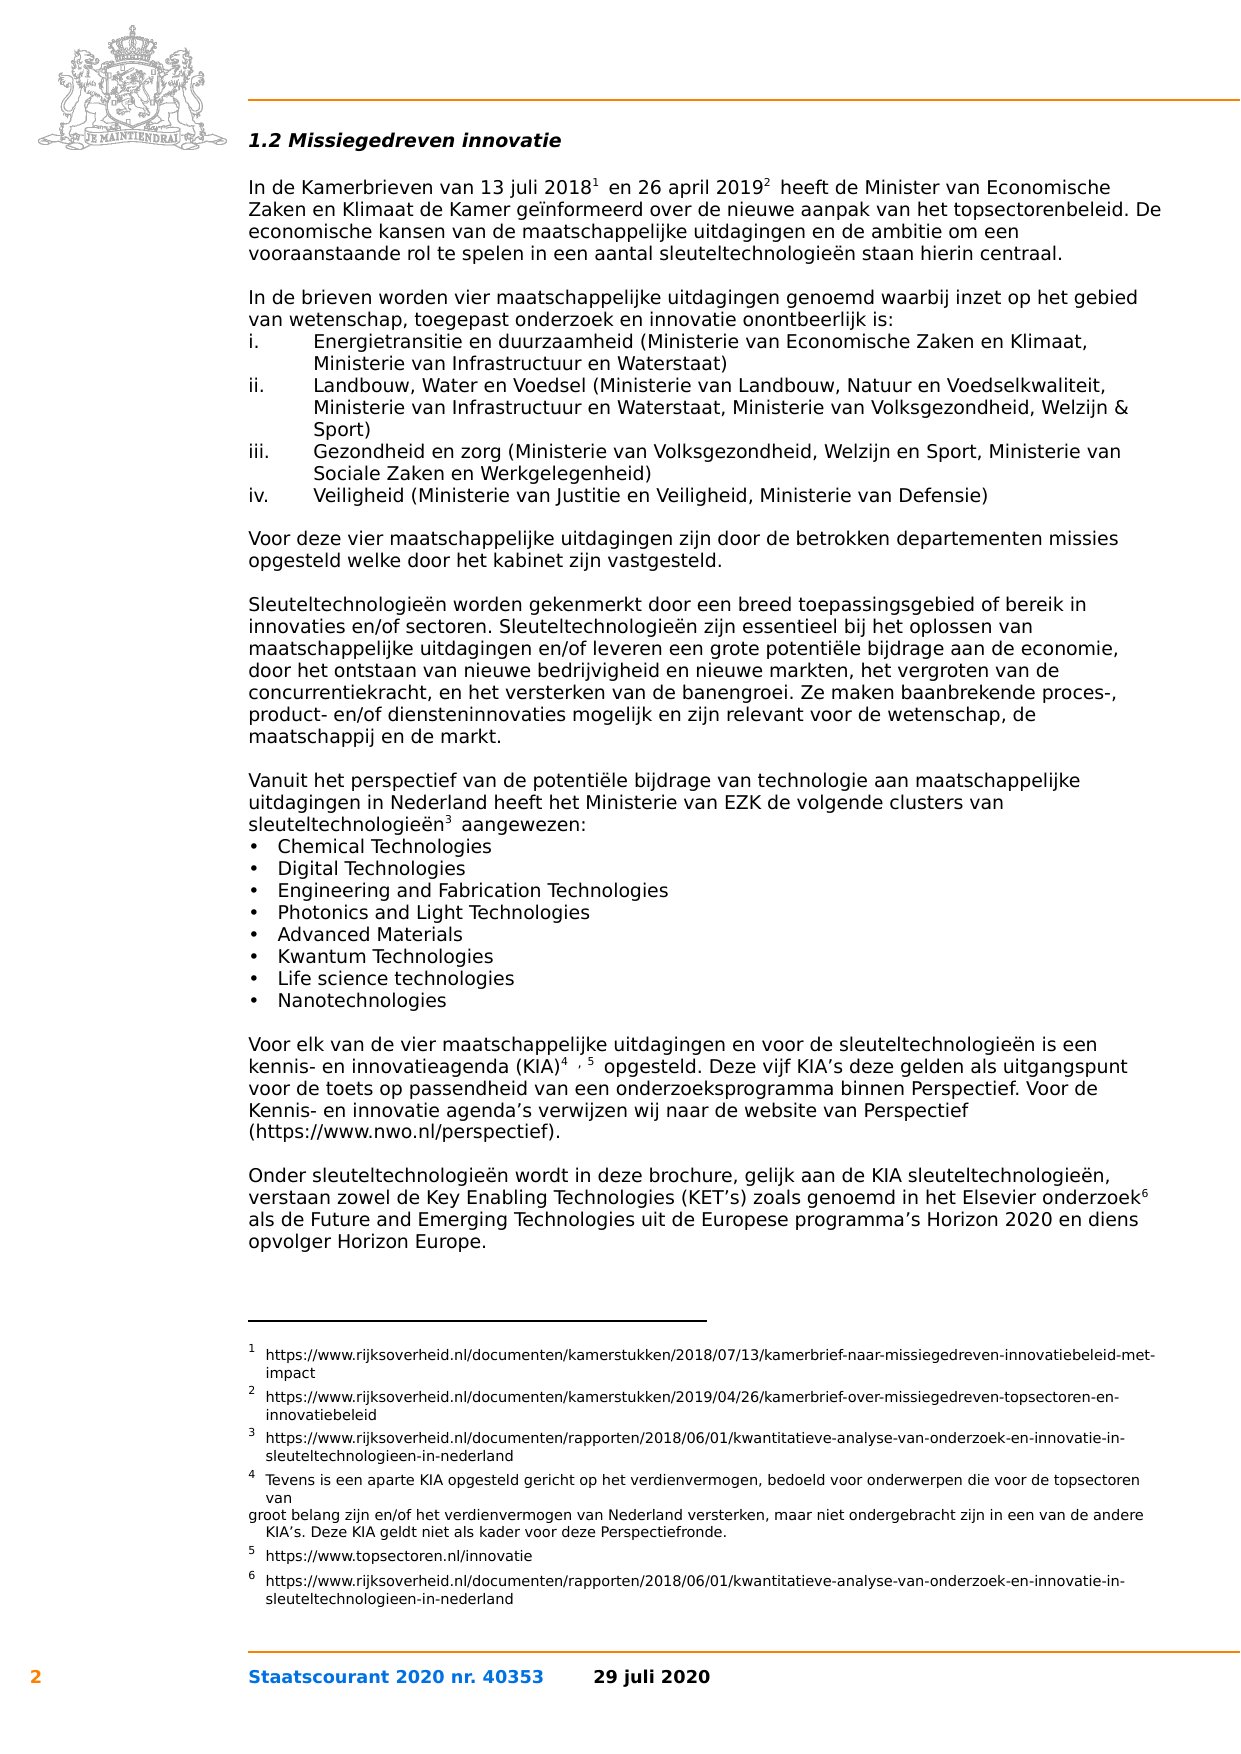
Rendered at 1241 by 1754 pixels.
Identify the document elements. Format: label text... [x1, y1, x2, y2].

text • Chemical Technologies [248, 836, 1163, 858]
text • Digital Technologies [248, 858, 1163, 880]
text Voor deze vier maatschappelijke uitdagingen zijn door de betrokken departementen missies opgesteld welke door het kabinet zijn vastgesteld. [248, 528, 1163, 572]
subtitle 1.2 Missiegedreven innovatie [248, 130, 1163, 152]
text In de Kamerbrieven van 13 juli 2018 en 26 april 2019 heeft de Minister van Economische Zaken en Klimaat de Kamer geïnformeerd over de nieuwe aanpak van het topsectorenbeleid. De economische kansen van de maatschappelijke uitdagingen en de ambitie om een vooraanstaande rol te spelen in een aantal sleuteltechnologieën staan hierin centraal. [248, 177, 1163, 265]
text • Nanotechnologies [248, 990, 1163, 1012]
text Tevens is een aparte KIA opgesteld gericht op het verdienvermogen, bedoeld voor onderwerpen die voor de topsectoren van [248, 1468, 1163, 1507]
text https://www.topsectoren.nl/innovatie [248, 1544, 1163, 1566]
text • Life science technologies [248, 968, 1163, 990]
text https://www.rijksoverheid.nl/documenten/kamerstukken/2018/07/13/kamerbrief-naar-missiegedreven-innovatiebeleid-met- impact [248, 1343, 1163, 1382]
text • Photonics and Light Technologies [248, 902, 1163, 924]
text • Kwantum Technologies [248, 946, 1163, 968]
text groot belang zijn en/of het verdienvermogen van Nederland versterken, maar niet ondergebracht zijn in een van de andere KIA’s. Deze KIA geldt niet als kader voor deze Perspectiefronde. [248, 1507, 1163, 1541]
text Onder sleuteltechnologieën wordt in deze brochure, gelijk aan de KIA sleuteltechnologieën, verstaan zowel de Key Enabling Technologies (KET’s) zoals genoemd in het Elsevier onderzoek als de Future and Emerging Technologies uit de Europese programma’s Horizon 2020 en diens opvolger Horizon Europe. [248, 1165, 1163, 1253]
text i. Energietransitie en duurzaamheid (Ministerie van Economische Zaken en Klimaat, Ministerie van Infrastructuur en Waterstaat) [248, 331, 1163, 374]
text https://www.rijksoverheid.nl/documenten/kamerstukken/2019/04/26/kamerbrief-over-missiegedreven-topsectoren-en- innovatiebeleid [248, 1384, 1163, 1423]
text iv. Veiligheid (Ministerie van Justitie en Veiligheid, Ministerie van Defensie) [248, 484, 1163, 506]
picture [38, 25, 227, 150]
text In de brieven worden vier maatschappelijke uitdagingen genoemd waarbij inzet op het gebied van wetenschap, toegepast onderzoek en innovatie onontbeerlijk is: [248, 287, 1163, 331]
text Voor elk van de vier maatschappelijke uitdagingen en voor de sleuteltechnologieën is een kennis- en innovatieagenda (KIA) , opgesteld. Deze vijf KIA’s deze gelden als uitgangspunt voor de toets op passendheid van een onderzoeksprogramma binnen Perspectief. Voor de Kennis- en innovatie agenda’s verwijzen wij naar de website van Perspectief (https://www.nwo.nl/perspectief). [248, 1033, 1163, 1143]
text • Advanced Materials [248, 924, 1163, 946]
text ii. Landbouw, Water en Voedsel (Ministerie van Landbouw, Natuur en Voedselkwaliteit, Ministerie van Infrastructuur en Waterstaat, Ministerie van Volksgezondheid, Welzijn & Sport) [248, 374, 1163, 441]
text https://www.rijksoverheid.nl/documenten/rapporten/2018/06/01/kwantitatieve-analyse-van-onderzoek-en-innovatie-in- sleuteltechnologieen-in-nederland [248, 1426, 1163, 1465]
text Vanuit het perspectief van de potentiële bijdrage van technologie aan maatschappelijke uitdagingen in Nederland heeft het Ministerie van EZK de volgende clusters van sleuteltechnologieën aangewezen: [248, 770, 1163, 836]
text iii. Gezondheid en zorg (Ministerie van Volksgezondheid, Welzijn en Sport, Ministerie van Sociale Zaken en Werkgelegenheid) [248, 441, 1163, 484]
text https://www.rijksoverheid.nl/documenten/rapporten/2018/06/01/kwantitatieve-analyse-van-onderzoek-en-innovatie-in- sleuteltechnologieen-in-nederland [248, 1569, 1163, 1608]
text Sleuteltechnologieën worden gekenmerkt door een breed toepassingsgebied of bereik in innovaties en/of sectoren. Sleuteltechnologieën zijn essentieel bij het oplossen van maatschappelijke uitdagingen en/of leveren een grote potentiële bijdrage aan de economie, door het ontstaan van nieuwe bedrijvigheid en nieuwe markten, het vergroten van de concurrentiekracht, en het versterken van de banengroei. Ze maken baanbrekende proces-, product- en/of diensteninnovaties mogelijk en zijn relevant voor de wetenschap, de maatschappij en de markt. [248, 594, 1163, 748]
text • Engineering and Fabrication Technologies [248, 880, 1163, 902]
